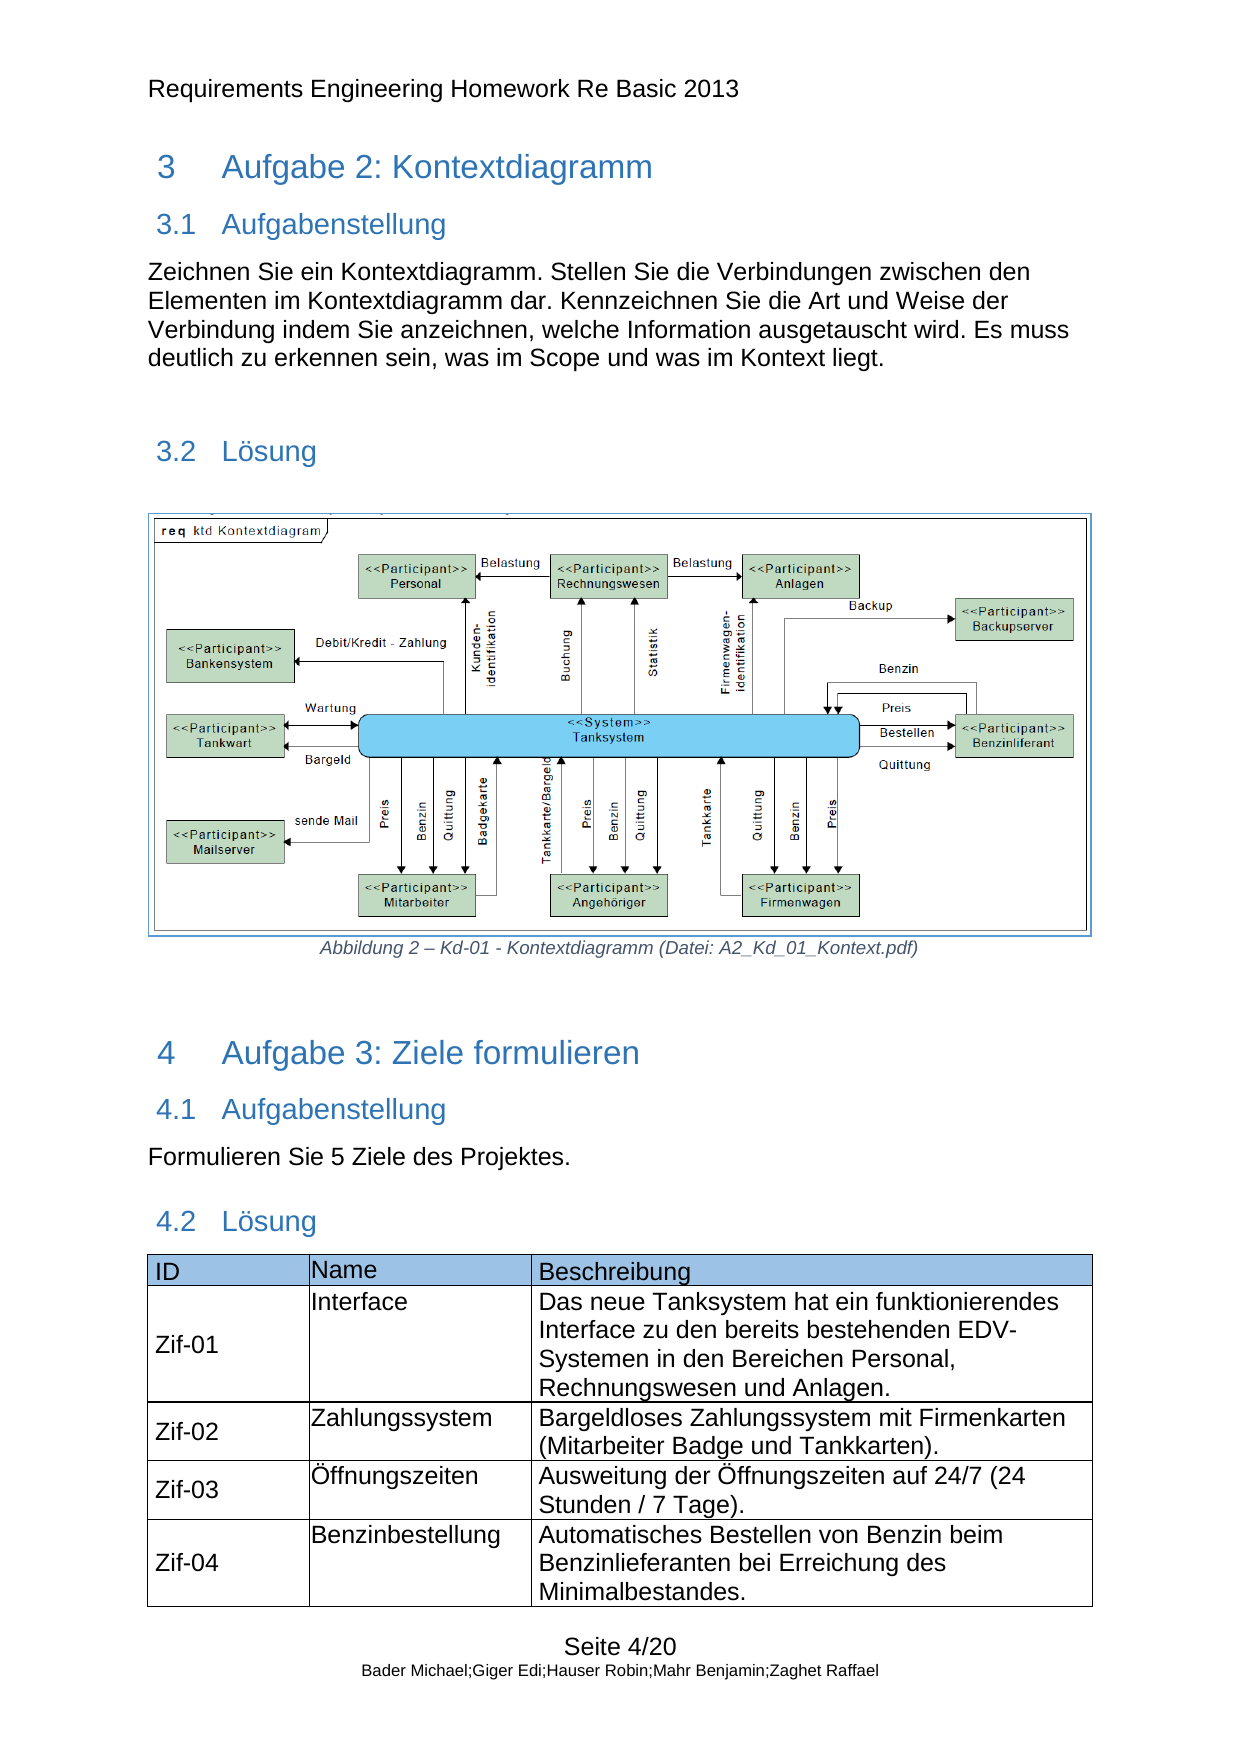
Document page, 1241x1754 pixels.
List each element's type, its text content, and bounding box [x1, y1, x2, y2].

table_cell Zif-01 [148, 1286, 309, 1401]
subtitle Aufgabenstellung [148, 1092, 1093, 1126]
text Abbildung 2 – Kd-01 - Kontextdiagramm (Datei: A2_Kd_01_Kontext.pdf) [148, 937, 1093, 958]
table_header Beschreibung [532, 1255, 1092, 1285]
table_cell Zif-04 [148, 1520, 309, 1606]
table_cell Ausweitung der Öffnungszeiten auf 24/7 (24 Stunden / 7 Tage). [532, 1461, 1092, 1518]
table_cell Öffnungszeiten [310, 1461, 531, 1518]
table_cell Interface [310, 1286, 531, 1401]
subtitle Lösung [148, 434, 1093, 467]
table_cell Zahlungssystem [310, 1403, 531, 1460]
table_header Name [310, 1255, 531, 1285]
table_cell Das neue Tanksystem hat ein funktionierendes Interface zu den bereits bestehenden EDV-Systemen in den Bereichen Personal, Rechnungswesen und Anlagen. [532, 1286, 1092, 1401]
table_cell Bargeldloses Zahlungssystem mit Firmenkarten (Mitarbeiter Badge und Tankkarten). [532, 1403, 1092, 1460]
text Formulieren Sie 5 Ziele des Projektes. [148, 1142, 1093, 1171]
subtitle Aufgabe 3: Ziele formulieren [148, 1033, 1093, 1071]
table_header ID [148, 1255, 309, 1285]
text Zeichnen Sie ein Kontextdiagramm. Stellen Sie die Verbindungen zwischen den Elementen im Kontextdiagramm dar. Kennzeichnen Sie die Art und Weise der Verbindung indem Sie anzeichnen, welche Information ausgetauscht wird. Es muss deutlich zu erkennen sein, was im Scope und was im Kontext liegt. [148, 257, 1093, 372]
subtitle Lösung [148, 1204, 1093, 1237]
table_cell Zif-02 [148, 1403, 309, 1460]
table_cell Benzinbestellung [310, 1520, 531, 1606]
table_cell Automatisches Bestellen von Benzin beim Benzinlieferanten bei Erreichung des Minimalbestandes. [532, 1520, 1092, 1606]
subtitle Aufgabenstellung [148, 207, 1093, 240]
table_cell Zif-03 [148, 1461, 309, 1518]
subtitle Aufgabe 2: Kontextdiagramm [148, 148, 1093, 186]
